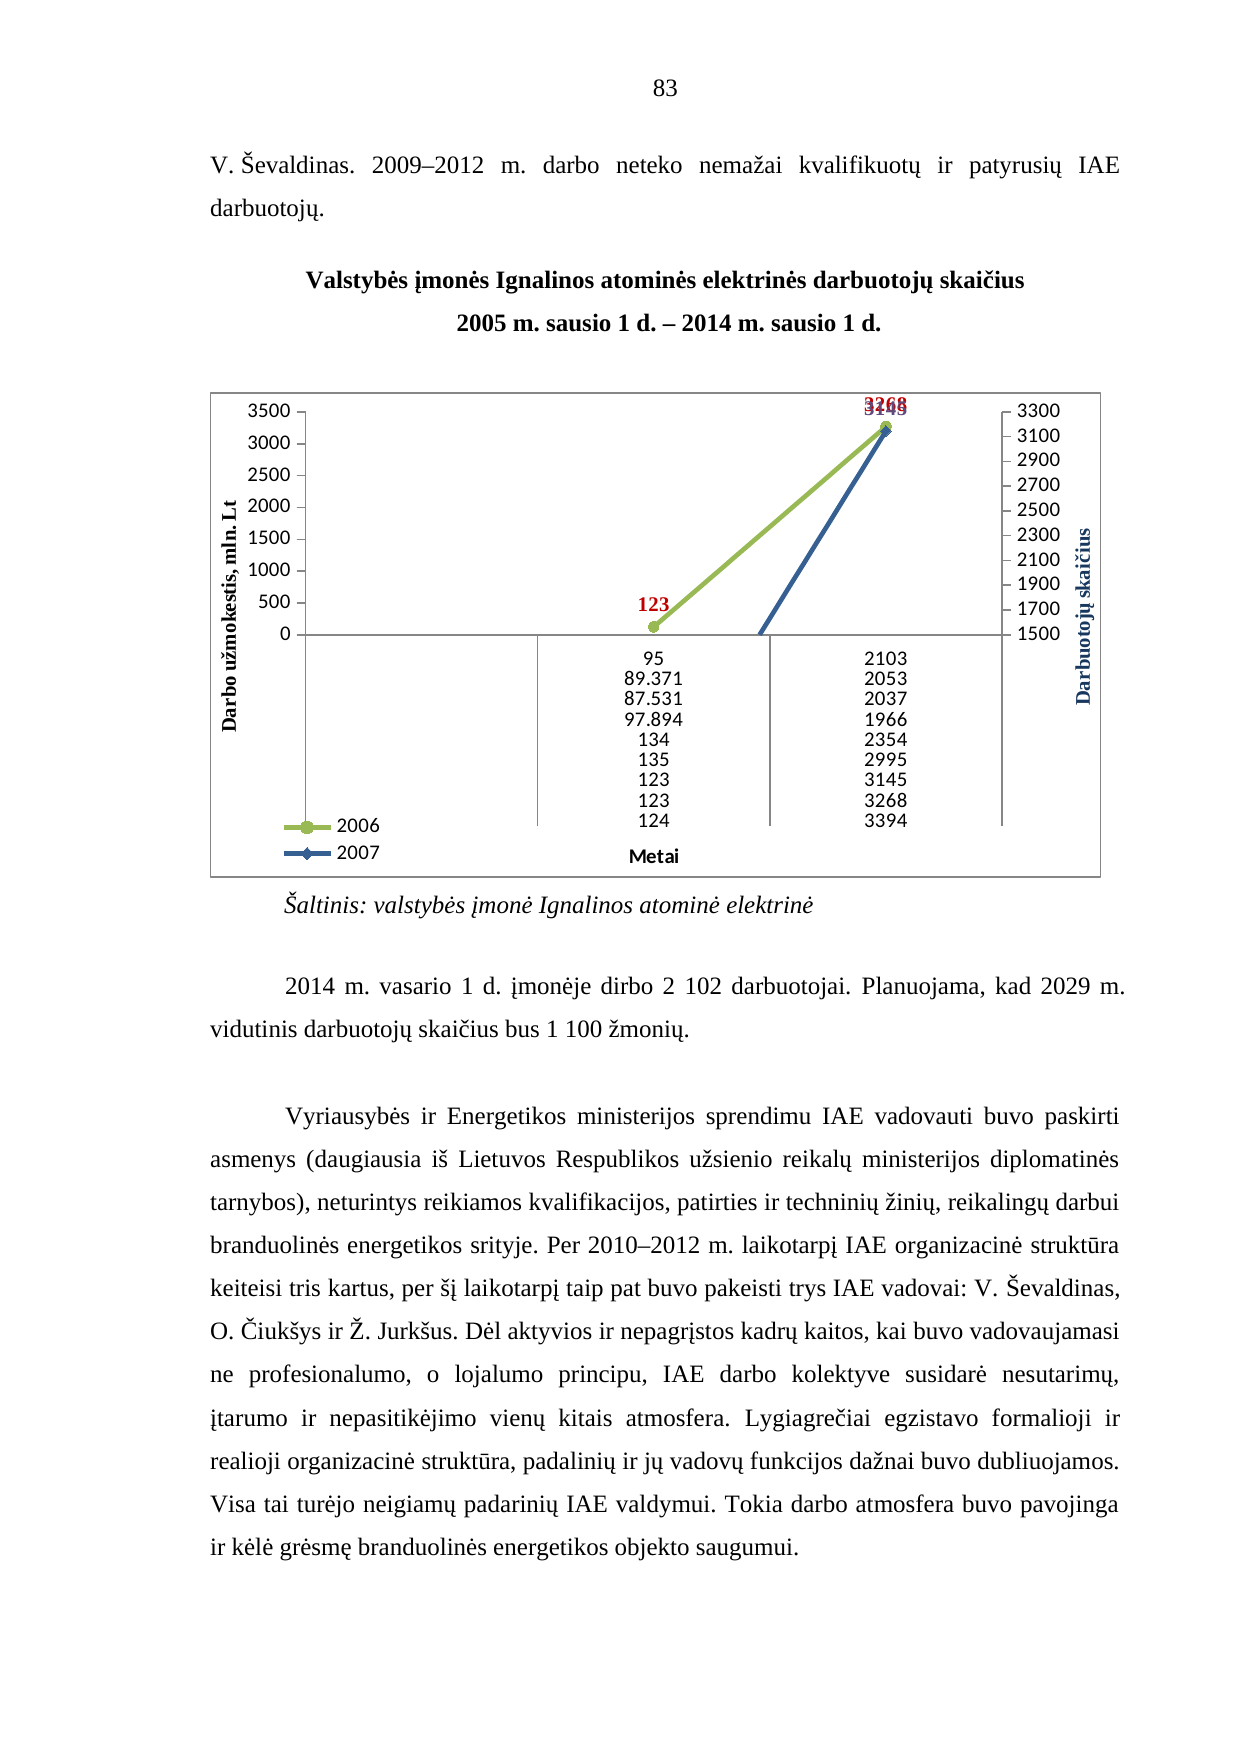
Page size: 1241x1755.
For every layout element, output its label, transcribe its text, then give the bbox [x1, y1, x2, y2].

text Valstybės įmonės Ignalinos atominės elektrinės darbuotojų skaičius [210, 265, 1120, 294]
text 2014 m. vasario 1 d. įmonėje dirbo 2 102 darbuotojai. Planuojama, kad 2029 m. vidutinis darbuotojų skaičius bus 1 100 žmonių. [210, 971, 1126, 1043]
text Vyriausybės ir Energetikos ministerijos sprendimu IAE vadovauti buvo paskirti asmenys (daugiausia iš Lietuvos Respublikos užsienio reikalų ministerijos diplomatinės tarnybos), neturintys reikiamos kvalifikacijos, patirties ir techninių žinių, reikalingų darbui branduolinės energetikos srityje. Per 2010–2012 m. laikotarpį IAE organizacinė struktūra keiteisi tris kartus, per šį laikotarpį taip pat buvo pakeisti trys IAE vadovai: V. Ševaldinas, O. Čiukšys ir Ž. Jurkšus. Dėl aktyvios ir nepagrįstos kadrų kaitos, kai buvo vadovaujamasi ne profesionalumo, o lojalumo principu, IAE darbo kolektyve susidarė nesutarimų, įtarumo ir nepasitikėjimo vienų kitais atmosfera. Lygiagrečiai egzistavo formalioji ir realioji organizacinė struktūra, padalinių ir jų vadovų funkcijos dažnai buvo dubliuojamos. Visa tai turėjo neigiamų padarinių IAE valdymui. Tokia darbo atmosfera buvo pavojinga ir kėlė grėsmę branduolinės energetikos objekto saugumui. [210, 1101, 1120, 1561]
text Šaltinis: valstybės įmonė Ignalinos atominė elektrinė [247, 890, 1059, 919]
text 2005 m. sausio 1 d. – 2014 m. sausio 1 d. [210, 308, 1120, 337]
text V. Ševaldinas. 2009–2012 m. darbo neteko nemažai kvalifikuotų ir patyrusių IAE darbuotojų. [210, 150, 1120, 222]
